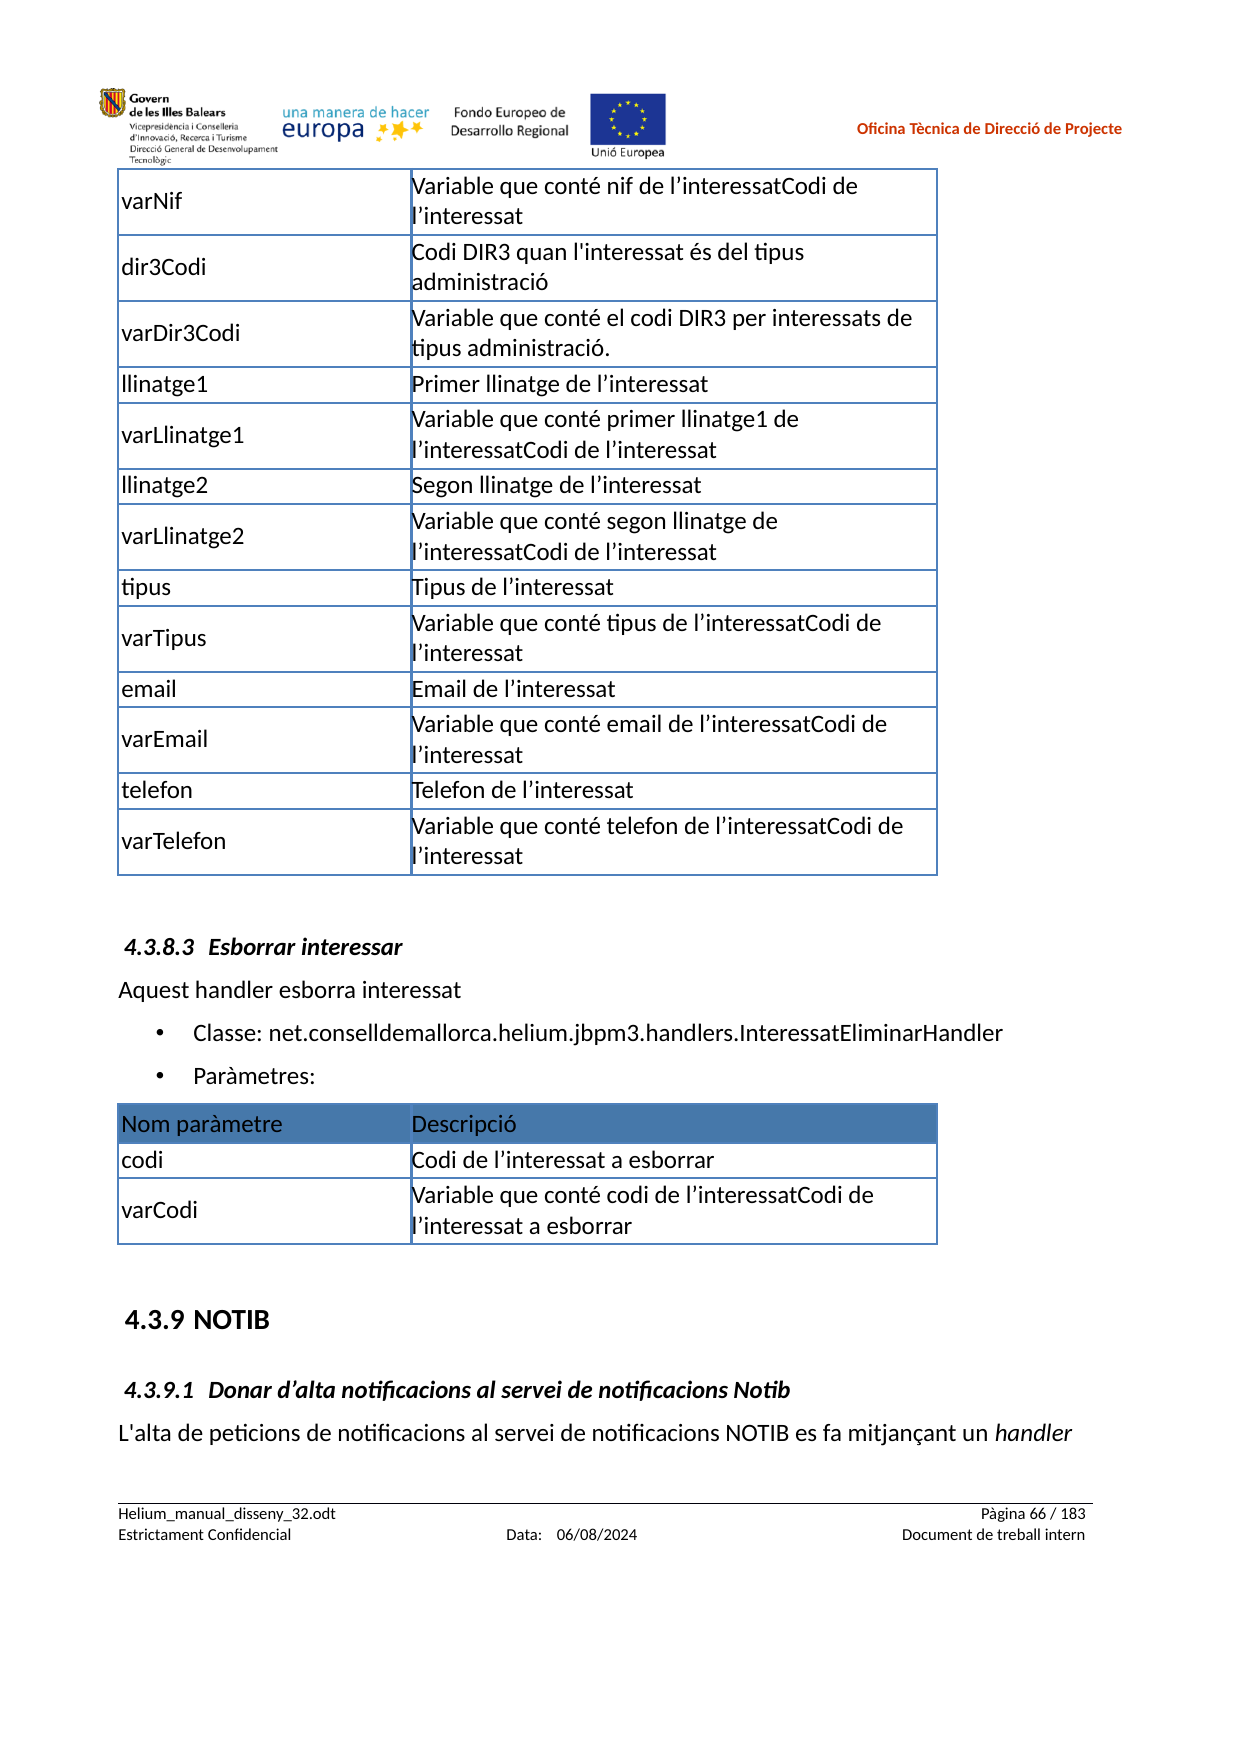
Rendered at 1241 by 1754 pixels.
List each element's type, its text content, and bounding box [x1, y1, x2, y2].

table_cell varTipus [119, 607, 410, 671]
text L'alta de peticions de notificacions al servei de notificacions NOTIB es fa mitjançant un handler [118, 1417, 1122, 1447]
picture [99, 87, 668, 166]
table_cell Variable que conté primer llinatge1 de l’interessatCodi de l’interessat [413, 404, 936, 468]
table_cell varEmail [119, 708, 410, 772]
table_cell varLlinatge1 [119, 404, 410, 468]
table_cell dir3Codi [119, 236, 410, 300]
table_cell tipus [119, 571, 410, 605]
table_cell Variable que conté el codi DIR3 per interessats de tipus administració. [413, 302, 936, 366]
table_cell Variable que conté codi de l’interessatCodi de l’interessat a esborrar [413, 1179, 936, 1243]
table_cell codi [119, 1144, 410, 1177]
table_cell Variable que conté tipus de l’interessatCodi de l’interessat [413, 607, 936, 671]
table_cell varNif [119, 170, 410, 234]
table_cell Primer llinatge de l’interessat [413, 368, 936, 402]
table_cell Codi DIR3 quan l'interessat és del tipus administració [413, 236, 936, 300]
list Classe: net.conselldemallorca.helium.jbpm3.handlers.InteressatEliminarHandler [156, 1017, 1122, 1048]
table_cell telefon [119, 774, 410, 808]
list Paràmetres: [156, 1060, 1122, 1091]
subtitle Donar d’alta notificacions al servei de notificacions Notib [118, 1374, 1122, 1404]
table_cell varTelefon [119, 810, 410, 874]
table_cell Variable que conté nif de l’interessatCodi de l’interessat [413, 170, 936, 234]
table_cell varLlinatge2 [119, 505, 410, 569]
table_cell Codi de l’interessat a esborrar [413, 1144, 936, 1177]
table_cell email [119, 673, 410, 706]
table_cell llinatge1 [119, 368, 410, 402]
table_header Descripció [413, 1105, 936, 1142]
table_cell Telefon de l’interessat [413, 774, 936, 808]
table_cell llinatge2 [119, 470, 410, 503]
table_cell Tipus de l’interessat [413, 571, 936, 605]
table_cell Email de l’interessat [413, 673, 936, 706]
text Aquest handler esborra interessat [118, 974, 1122, 1005]
table_header Nom paràmetre [119, 1105, 410, 1142]
subtitle Esborrar interessar [118, 931, 1122, 962]
table_cell Variable que conté email de l’interessatCodi de l’interessat [413, 708, 936, 772]
table_cell Variable que conté telefon de l’interessatCodi de l’interessat [413, 810, 936, 874]
table_cell varDir3Codi [119, 302, 410, 366]
table_cell Variable que conté segon llinatge de l’interessatCodi de l’interessat [413, 505, 936, 569]
table_cell varCodi [119, 1179, 410, 1243]
subtitle NOTIB [118, 1301, 1122, 1337]
table_cell Segon llinatge de l’interessat [413, 470, 936, 503]
